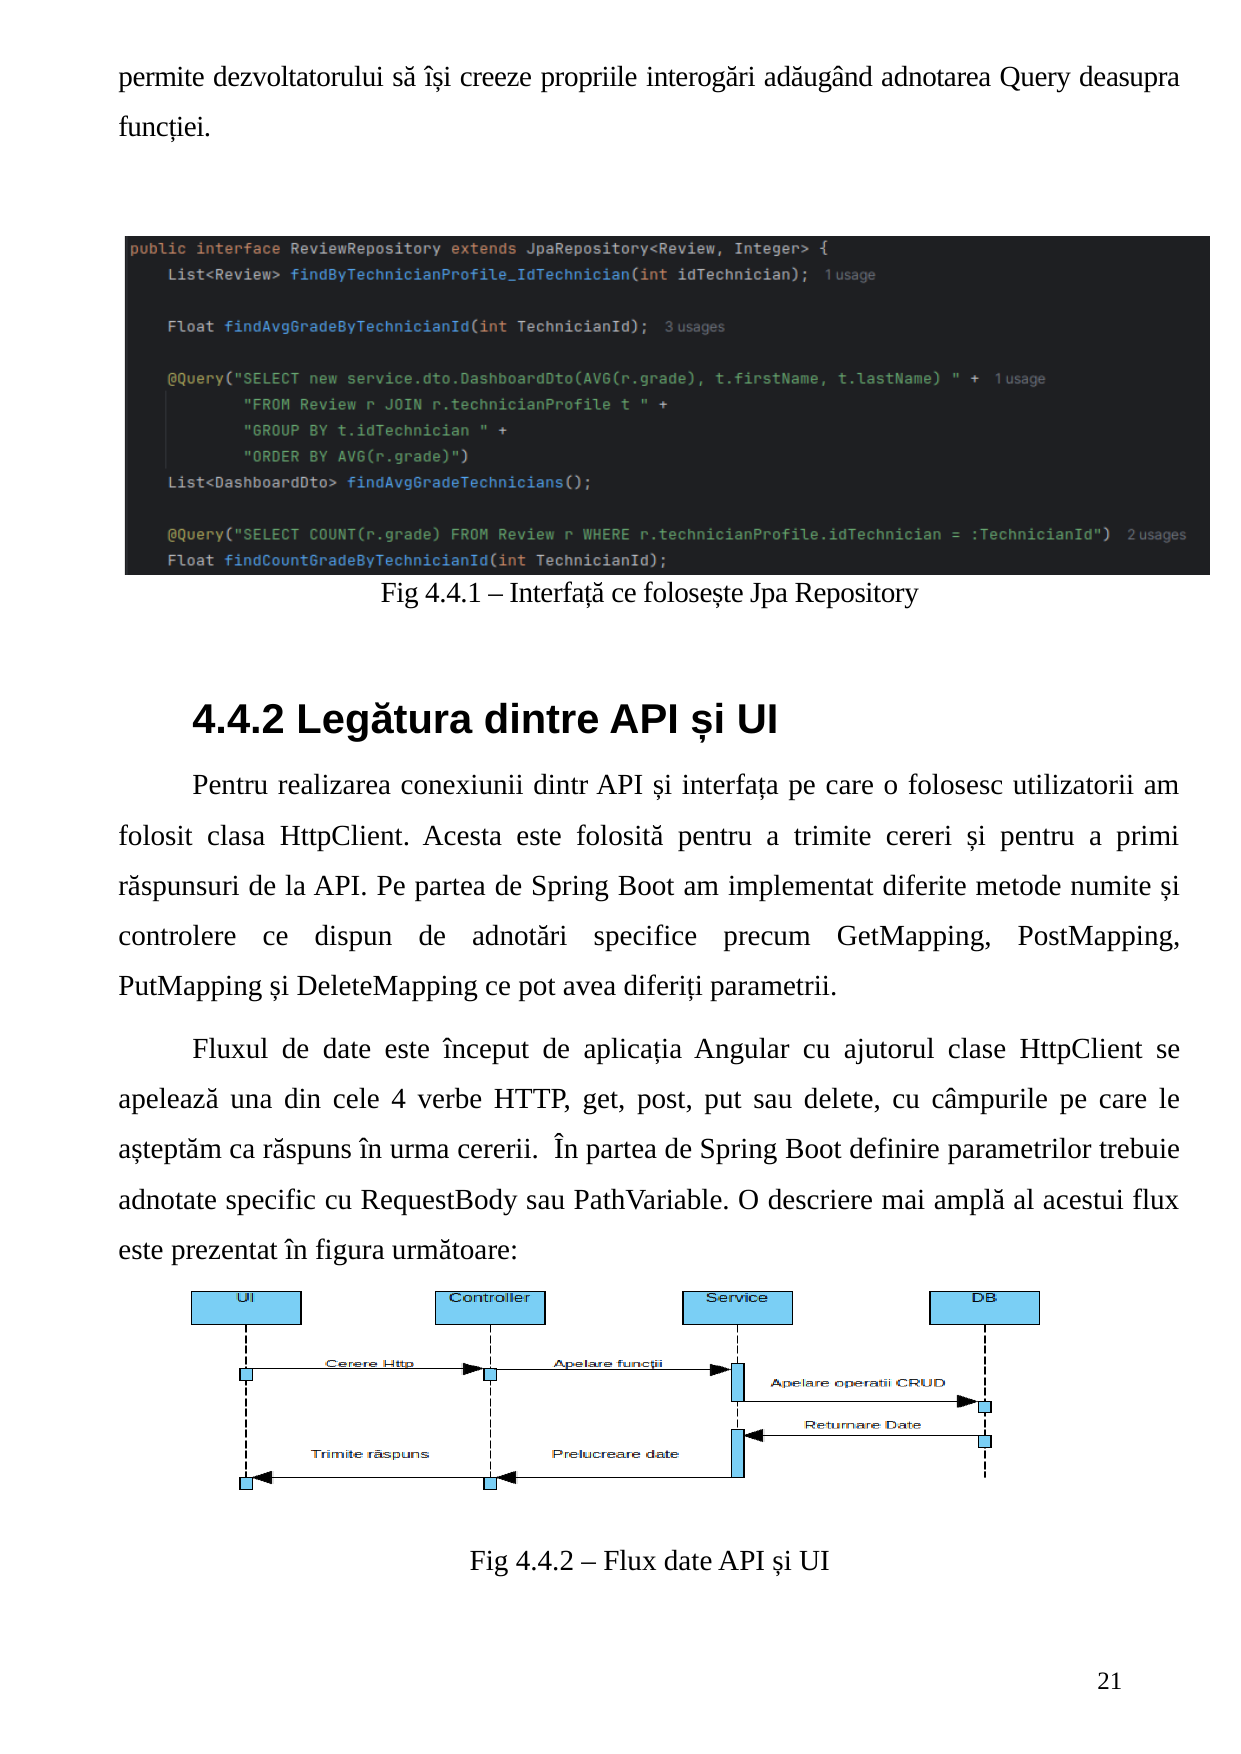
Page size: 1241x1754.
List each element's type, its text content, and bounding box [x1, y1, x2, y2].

picture [163, 1281, 1080, 1534]
text Pentru realizarea conexiunii dintr API și interfața pe care o folosesc utilizatorii am folosit clasa HttpClient. Acesta este folosită pentru a trimite cereri și pentru a primi răspunsuri de la API. Pe partea de Spring Boot am implementat diferite metode numite și controlere ce dispun de adnotări specifice precum GetMapping, PostMapping, PutMapping și DeleteMapping ce pot avea diferiți parametrii. [118, 767, 1181, 1002]
text Fig 4.4.1 – Interfață ce folosește Jpa Repository [118, 575, 1181, 608]
picture [124, 236, 1210, 575]
text Fluxul de date este început de aplicația Angular cu ajutorul clase HttpClient se apelează una din cele 4 verbe HTTP, get, post, put sau delete, cu câmpurile pe care le așteptăm ca răspuns în urma cererii. În partea de Spring Boot definire parametrilor trebuie adnotate specific cu RequestBody sau PathVariable. O descriere mai amplă al acestui flux este prezentat în figura următoare: [118, 1031, 1181, 1266]
text permite dezvoltatorului să își creeze propriile interogări adăugând adnotarea Query deasupra funcției. [118, 59, 1181, 143]
text Fig 4.4.2 – Flux date API și UI [118, 1543, 1181, 1577]
subtitle 4.4.2 Legătura dintre API și UI [118, 695, 1181, 743]
